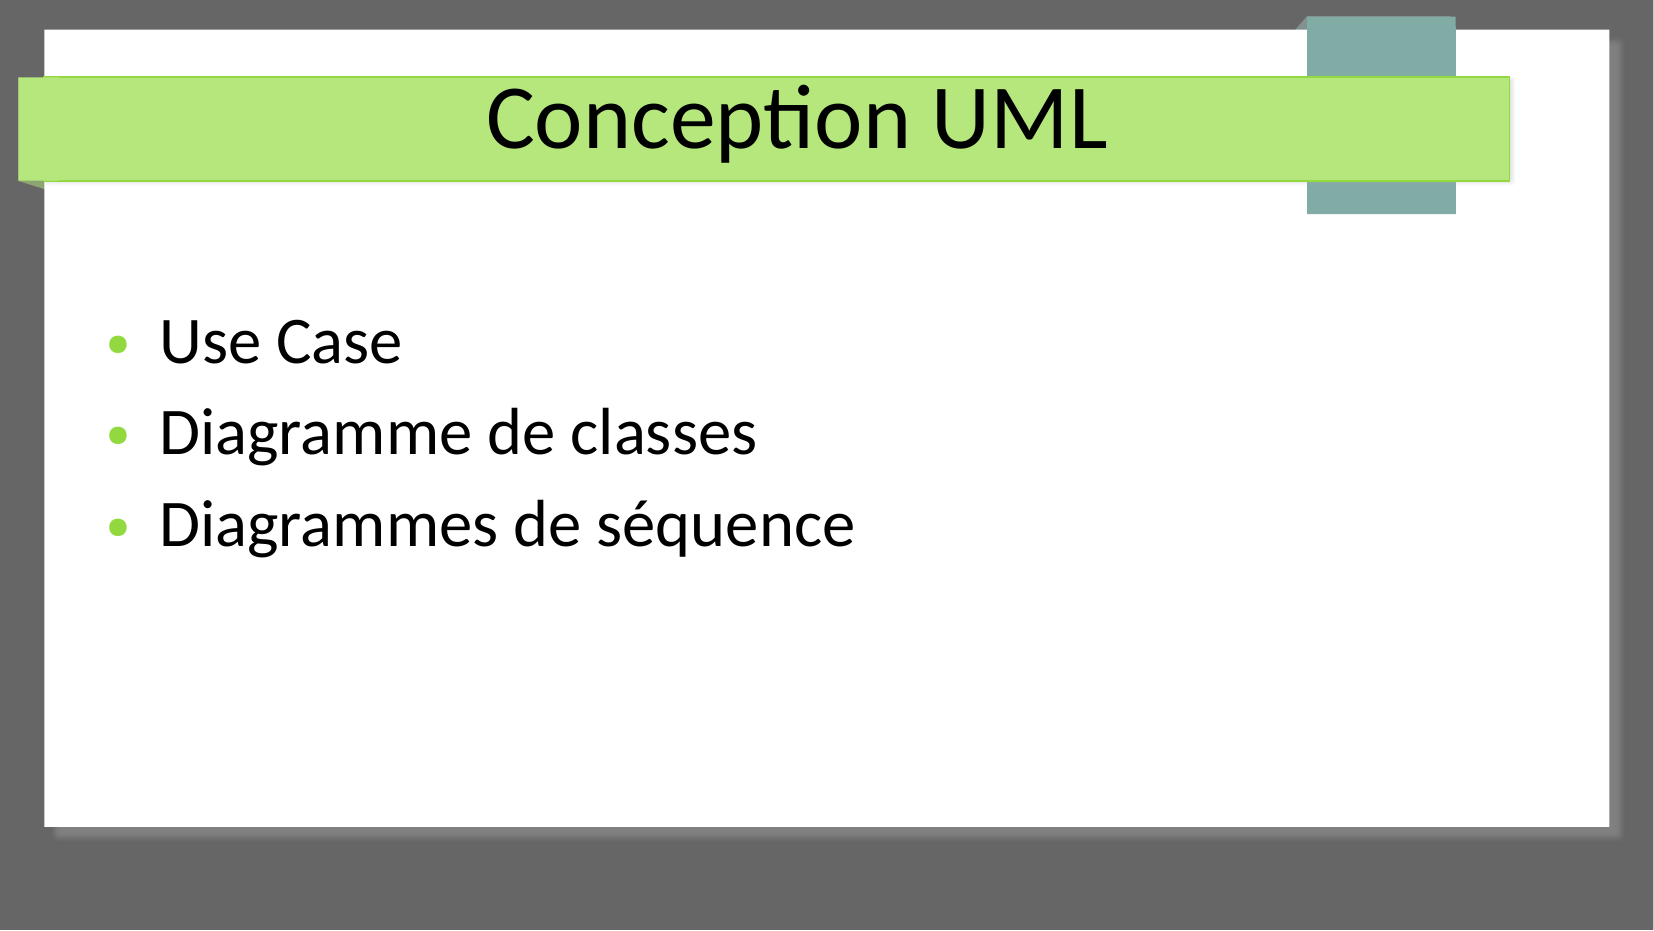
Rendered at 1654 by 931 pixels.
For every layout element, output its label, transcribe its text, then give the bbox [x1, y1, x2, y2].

title Conception UML [88, 73, 1506, 178]
list Use Case Diagramme de classes Diagrammes de séquence [88, 221, 1565, 813]
